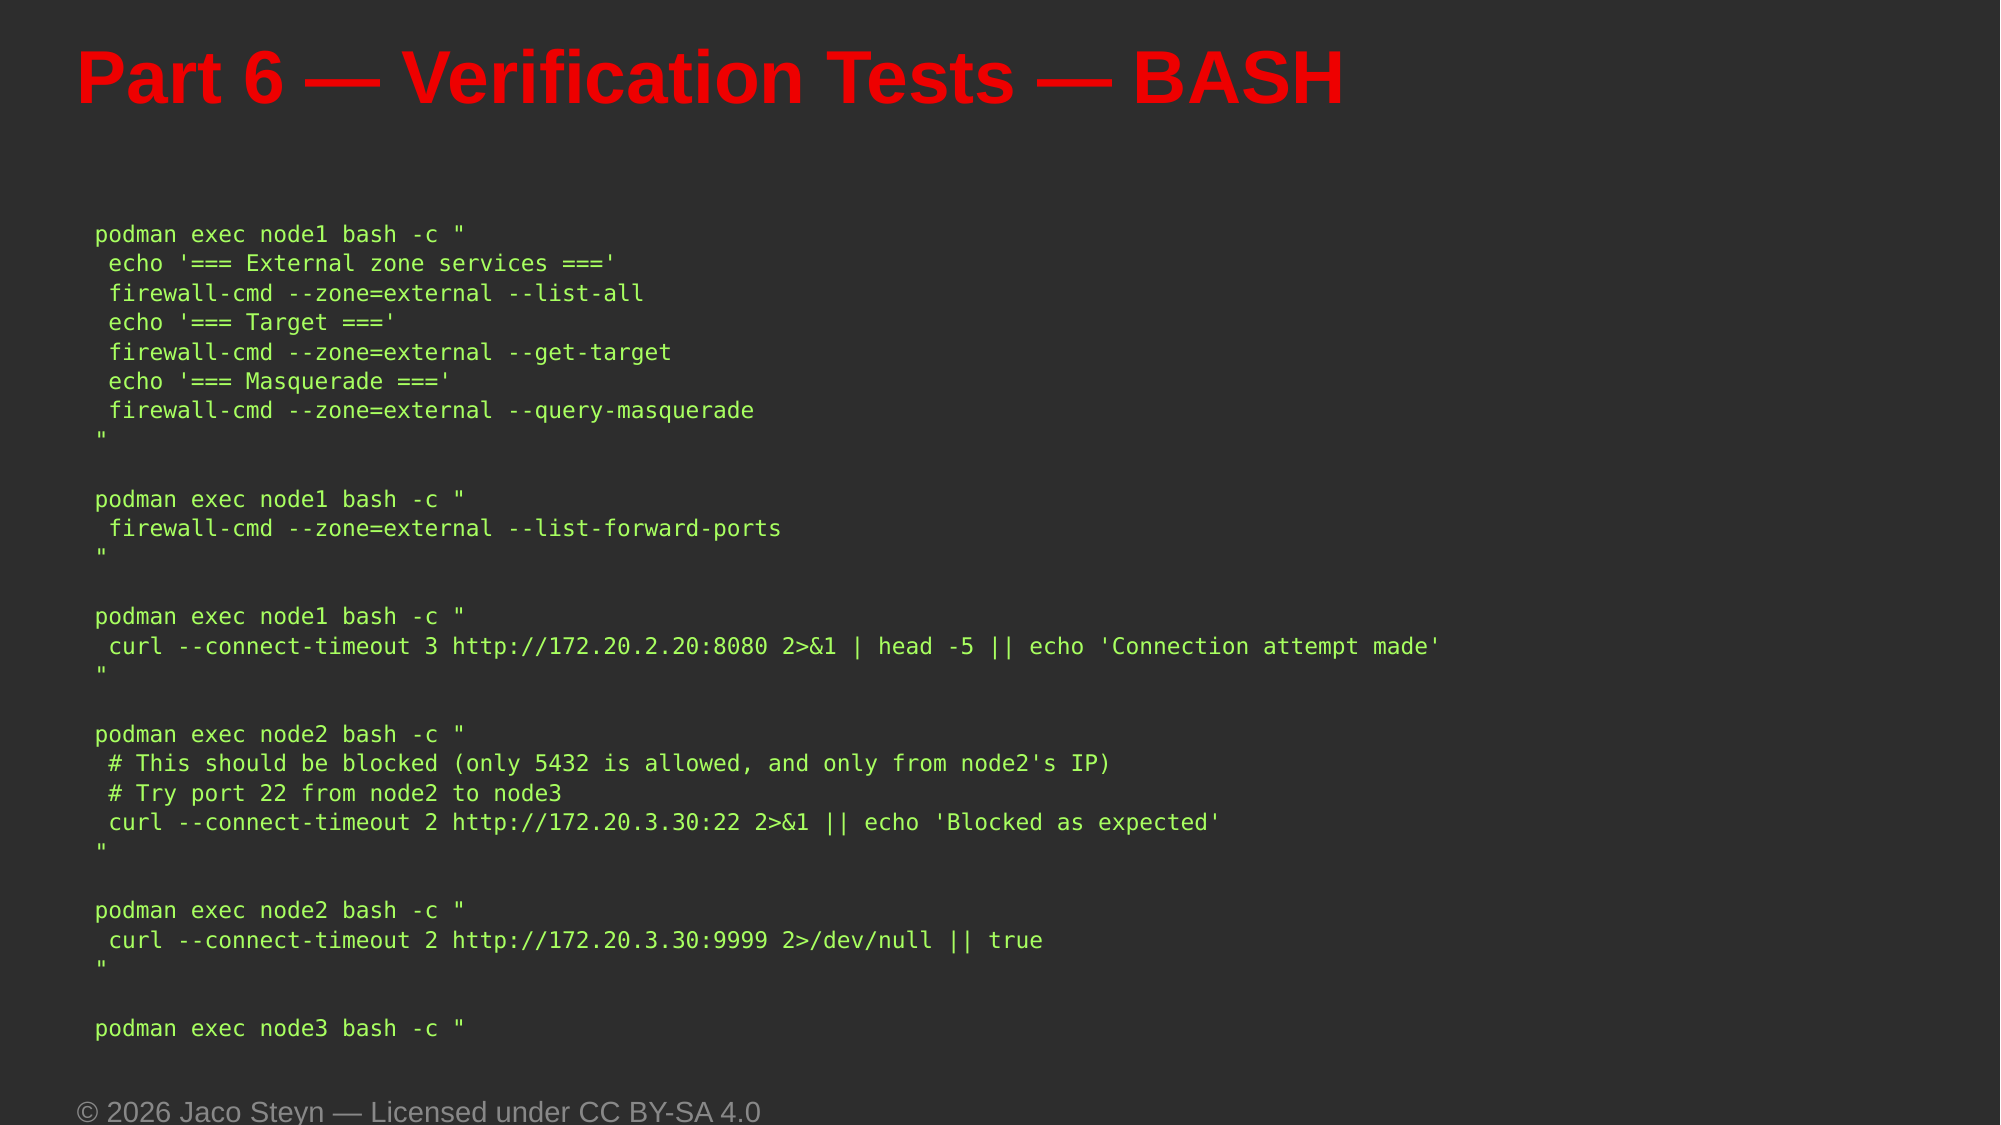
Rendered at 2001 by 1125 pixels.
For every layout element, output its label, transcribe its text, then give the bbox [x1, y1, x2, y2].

text_box © 2026 Jaco Steyn — Licensed under CC BY-SA 4.0 [59, 1083, 1942, 1120]
text_box Part 6 — Verification Tests — BASH [59, 23, 1942, 178]
text_box podman exec node1 bash -c " echo '=== External zone services ===' firewall-cmd --zone=external --list-all echo '=== Target ===' firewall-cmd --zone=external --get-target echo '=== Masquerade ===' firewall-cmd --zone=external --query-masquerade " podman exec node1 bash -c " firewall-cmd --zone=external --list-forward-ports " podman exec node1 bash -c " curl --connect-timeout 3 http://172.20.2.20:8080 2>&1 | head -5 || echo 'Connection attempt made' " podman exec node2 bash -c " # This should be blocked (only 5432 is allowed, and only from node2's IP) # Try port 22 from node2 to node3 curl --connect-timeout 2 http://172.20.3.30:22 2>&1 || echo 'Blocked as expected' " podman exec node2 bash -c " curl --connect-timeout 2 http://172.20.3.30:9999 2>/dev/null || true " podman exec node3 bash -c " [59, 194, 1942, 1052]
